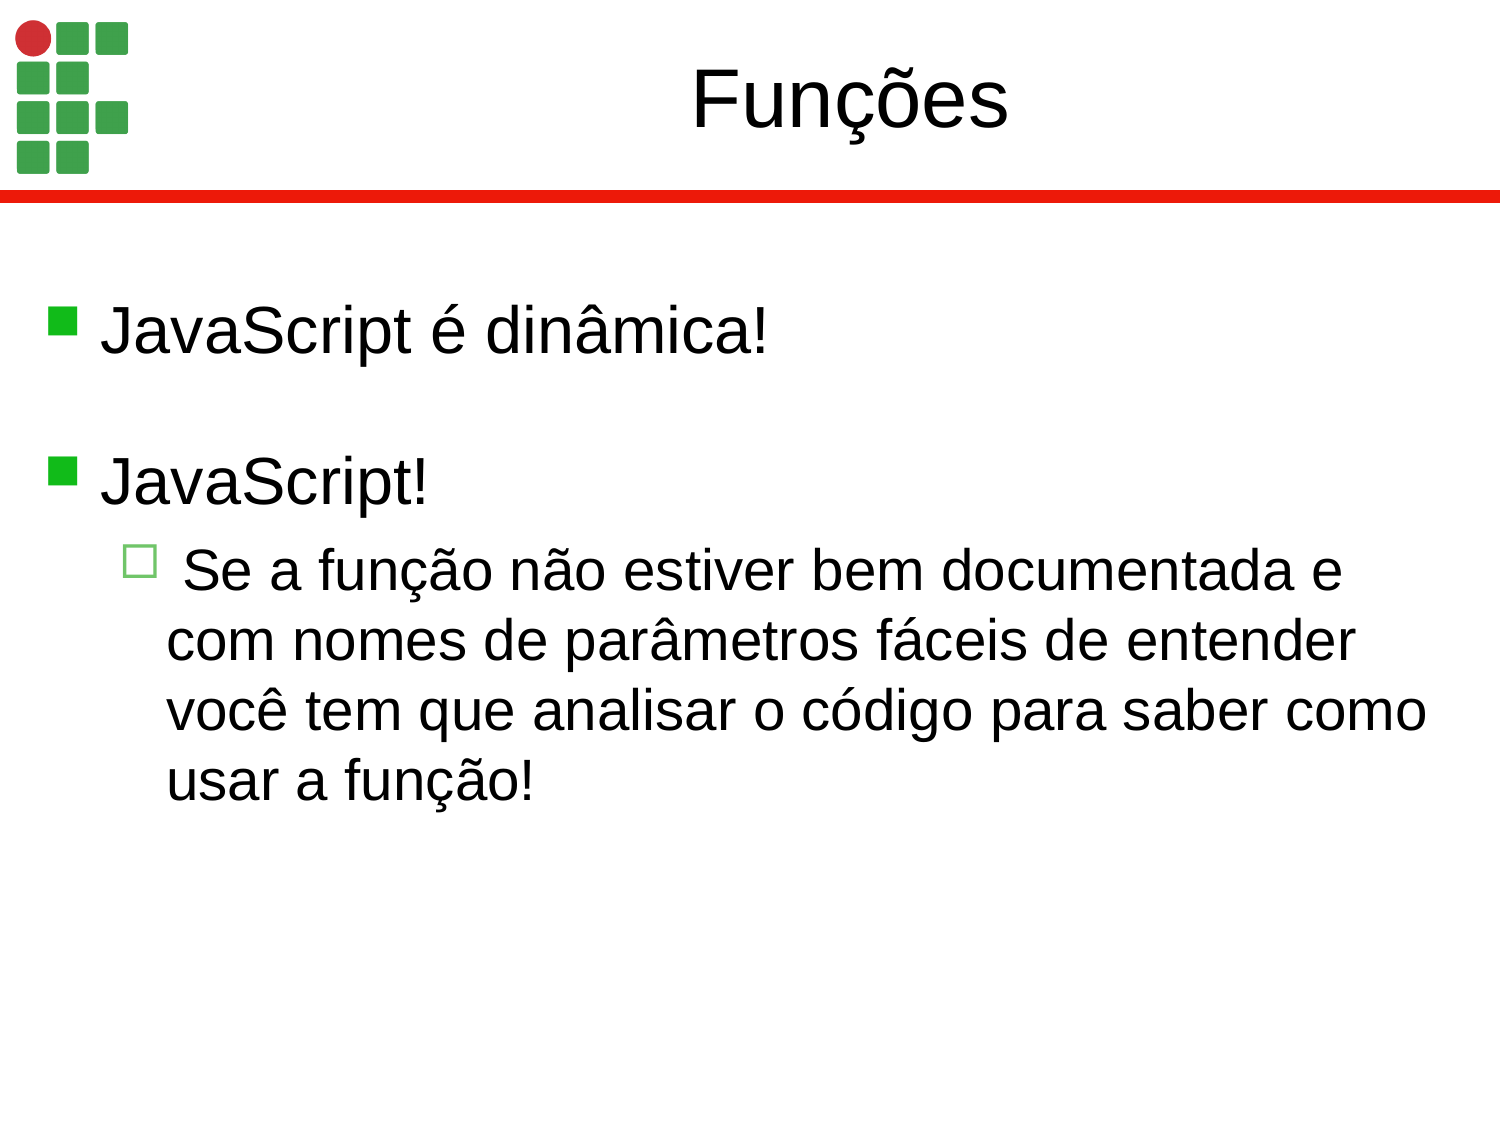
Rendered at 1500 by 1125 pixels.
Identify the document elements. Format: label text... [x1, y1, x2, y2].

picture [14, 16, 130, 178]
title Funções [230, 0, 1471, 202]
list JavaScript é dinâmica! JavaScript! Se a função não estiver bem documentada e com nomes de parâmetros fáceis de entender você tem que analisar o código para saber como usar a função! [29, 207, 1471, 1087]
